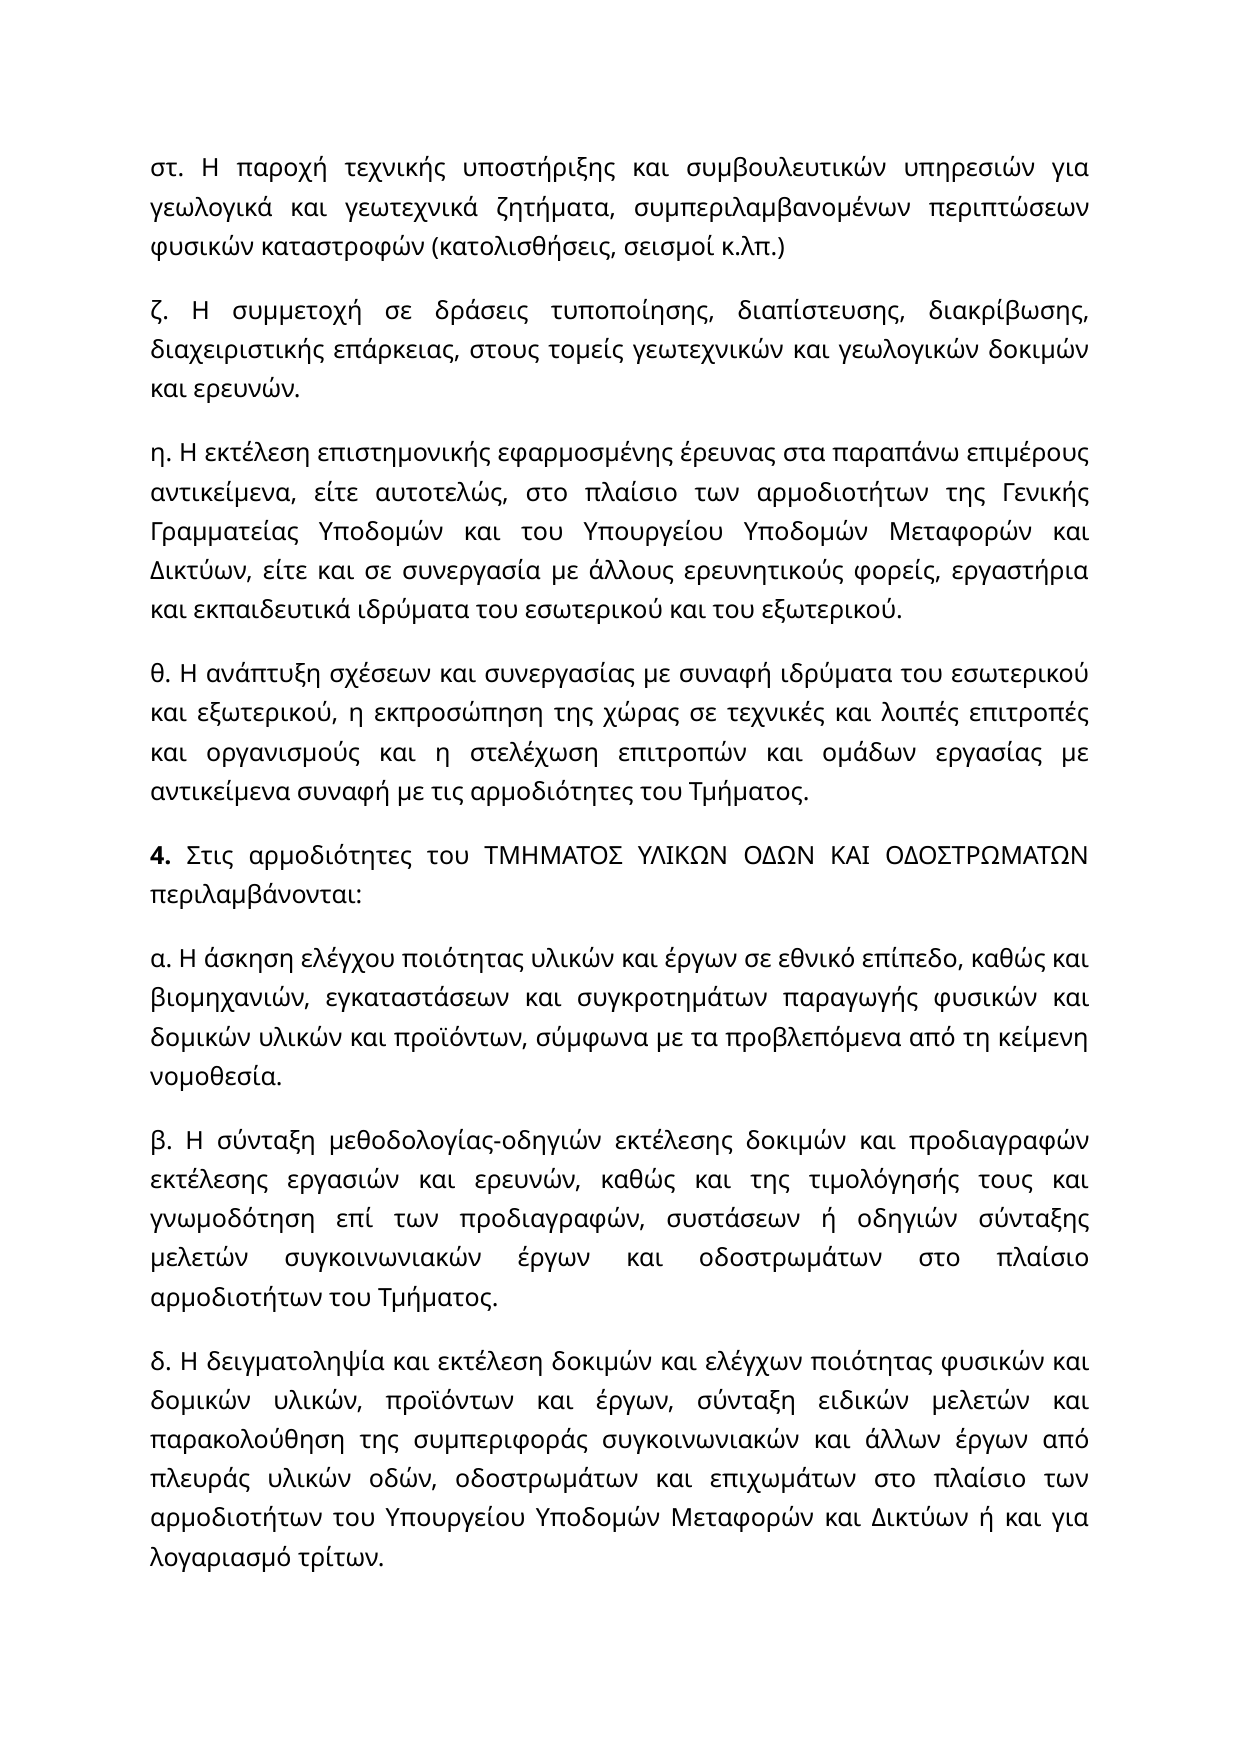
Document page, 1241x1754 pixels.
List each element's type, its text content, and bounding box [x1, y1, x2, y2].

text στ. Η παροχή τεχνικής υποστήριξης και συμβουλευτικών υπηρεσιών για γεωλογικά και γεωτεχνικά ζητήματα, συμπεριλαμβανομένων περιπτώσεων φυσικών καταστροφών (κατολισθήσεις, σεισμοί κ.λπ.) [150, 150, 1090, 262]
text θ. Η ανάπτυξη σχέσεων και συνεργασίας με συναφή ιδρύματα του εσωτερικού και εξωτερικού, η εκπροσώπηση της χώρας σε τεχνικές και λοιπές επιτροπές και οργανισμούς και η στελέχωση επιτροπών και ομάδων εργασίας με αντικείμενα συναφή με τις αρμοδιότητες του Τμήματος. [150, 656, 1090, 807]
text ζ. Η συμμετοχή σε δράσεις τυποποίησης, διαπίστευσης, διακρίβωσης, διαχειριστικής επάρκειας, στους τομείς γεωτεχνικών και γεωλογικών δοκιμών και ερευνών. [150, 292, 1090, 405]
text 4. Στις αρμοδιότητες του ΤΜΗΜΑΤΟΣ ΥΛΙΚΩΝ ΟΔΩΝ ΚΑΙ ΟΔΟΣΤΡΩΜΑΤΩΝ περιλαμβάνονται: [150, 837, 1090, 911]
text δ. Η δειγματοληψία και εκτέλεση δοκιμών και ελέγχων ποιότητας φυσικών και δομικών υλικών, προϊόντων και έργων, σύνταξη ειδικών μελετών και παρακολούθηση της συμπεριφοράς συγκοινωνιακών και άλλων έργων από πλευράς υλικών οδών, οδοστρωμάτων και επιχωμάτων στο πλαίσιο των αρμοδιοτήτων του Υπουργείου Υποδομών Μεταφορών και Δικτύων ή και για λογαριασμό τρίτων. [150, 1343, 1090, 1573]
text α. Η άσκηση ελέγχου ποιότητας υλικών και έργων σε εθνικό επίπεδο, καθώς και βιομηχανιών, εγκαταστάσεων και συγκροτημάτων παραγωγής φυσικών και δομικών υλικών και προϊόντων, σύμφωνα με τα προβλεπόμενα από τη κείμενη νομοθεσία. [150, 941, 1090, 1092]
text β. Η σύνταξη μεθοδολογίας-οδηγιών εκτέλεσης δοκιμών και προδιαγραφών εκτέλεσης εργασιών και ερευνών, καθώς και της τιμολόγησής τους και γνωμοδότηση επί των προδιαγραφών, συστάσεων ή οδηγιών σύνταξης μελετών συγκοινωνιακών έργων και οδοστρωμάτων στο πλαίσιο αρμοδιοτήτων του Τμήματος. [150, 1122, 1090, 1313]
text η. Η εκτέλεση επιστημονικής εφαρμοσμένης έρευνας στα παραπάνω επιμέρους αντικείμενα, είτε αυτοτελώς, στο πλαίσιο των αρμοδιοτήτων της Γενικής Γραμματείας Υποδομών και του Υπουργείου Υποδομών Μεταφορών και Δικτύων, είτε και σε συνεργασία με άλλους ερευνητικούς φορείς, εργαστήρια και εκπαιδευτικά ιδρύματα του εσωτερικού και του εξωτερικού. [150, 435, 1090, 626]
